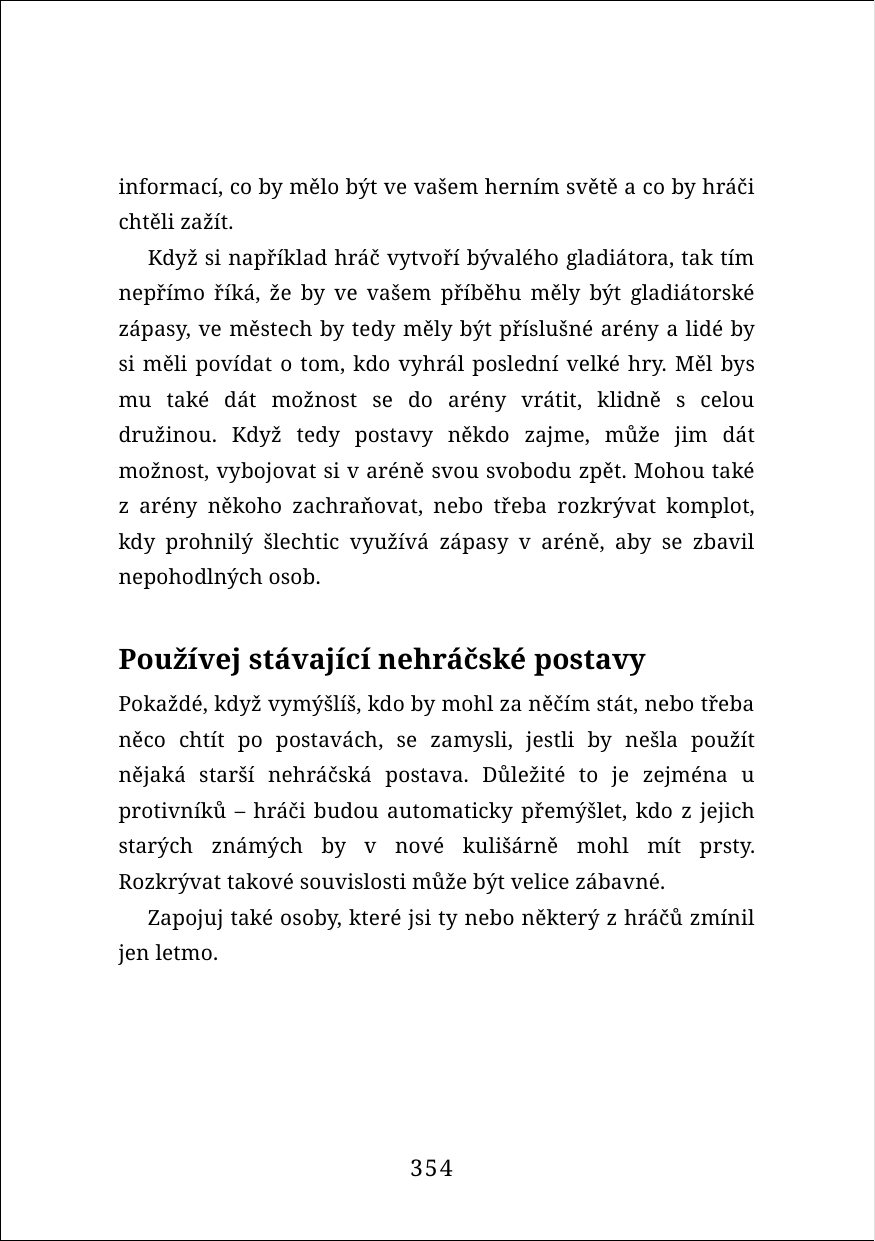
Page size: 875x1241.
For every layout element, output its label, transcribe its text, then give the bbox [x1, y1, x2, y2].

text informací, co by mělo být ve vašem herním světě a co by hráči chtěli zažít. Když si například hráč vytvoří bývalého gladiátora, tak tím nepřímo říká, že by ve vašem příběhu měly být gladiátorské zápasy, ve městech by tedy měly být příslušné arény a lidé by si měli povídat o tom, kdo vyhrál poslední velké hry. Měl bys mu také dát možnost se do arény vrátit, klidně s celou družinou. Když tedy postavy někdo zajme, může jim dát možnost, vybojovat si v aréně svou svobodu zpět. Mohou také z arény někoho zachraňovat, nebo třeba rozkrývat komplot, kdy prohnilý šlechtic využívá zápasy v aréně, aby se zbavil nepohodlných osob. [118, 172, 756, 591]
subtitle Používej stávající nehráčské postavy [118, 639, 756, 678]
text Pokaždé, když vymýšlíš, kdo by mohl za něčím stát, nebo třeba něco chtít po postavách, se zamysli, jestli by nešla použít nějaká starší nehráčská postava. Důležité to je zejména u protivníků – hráči budou automaticky přemýšlet, kdo z jejich starých známých by v nové kulišárně mohl mít prsty. Rozkrývat takové souvislosti může být velice zábavné. Zapojuj také osoby, které jsi ty nebo některý z hráčů zmínil jen letmo. [118, 689, 756, 967]
